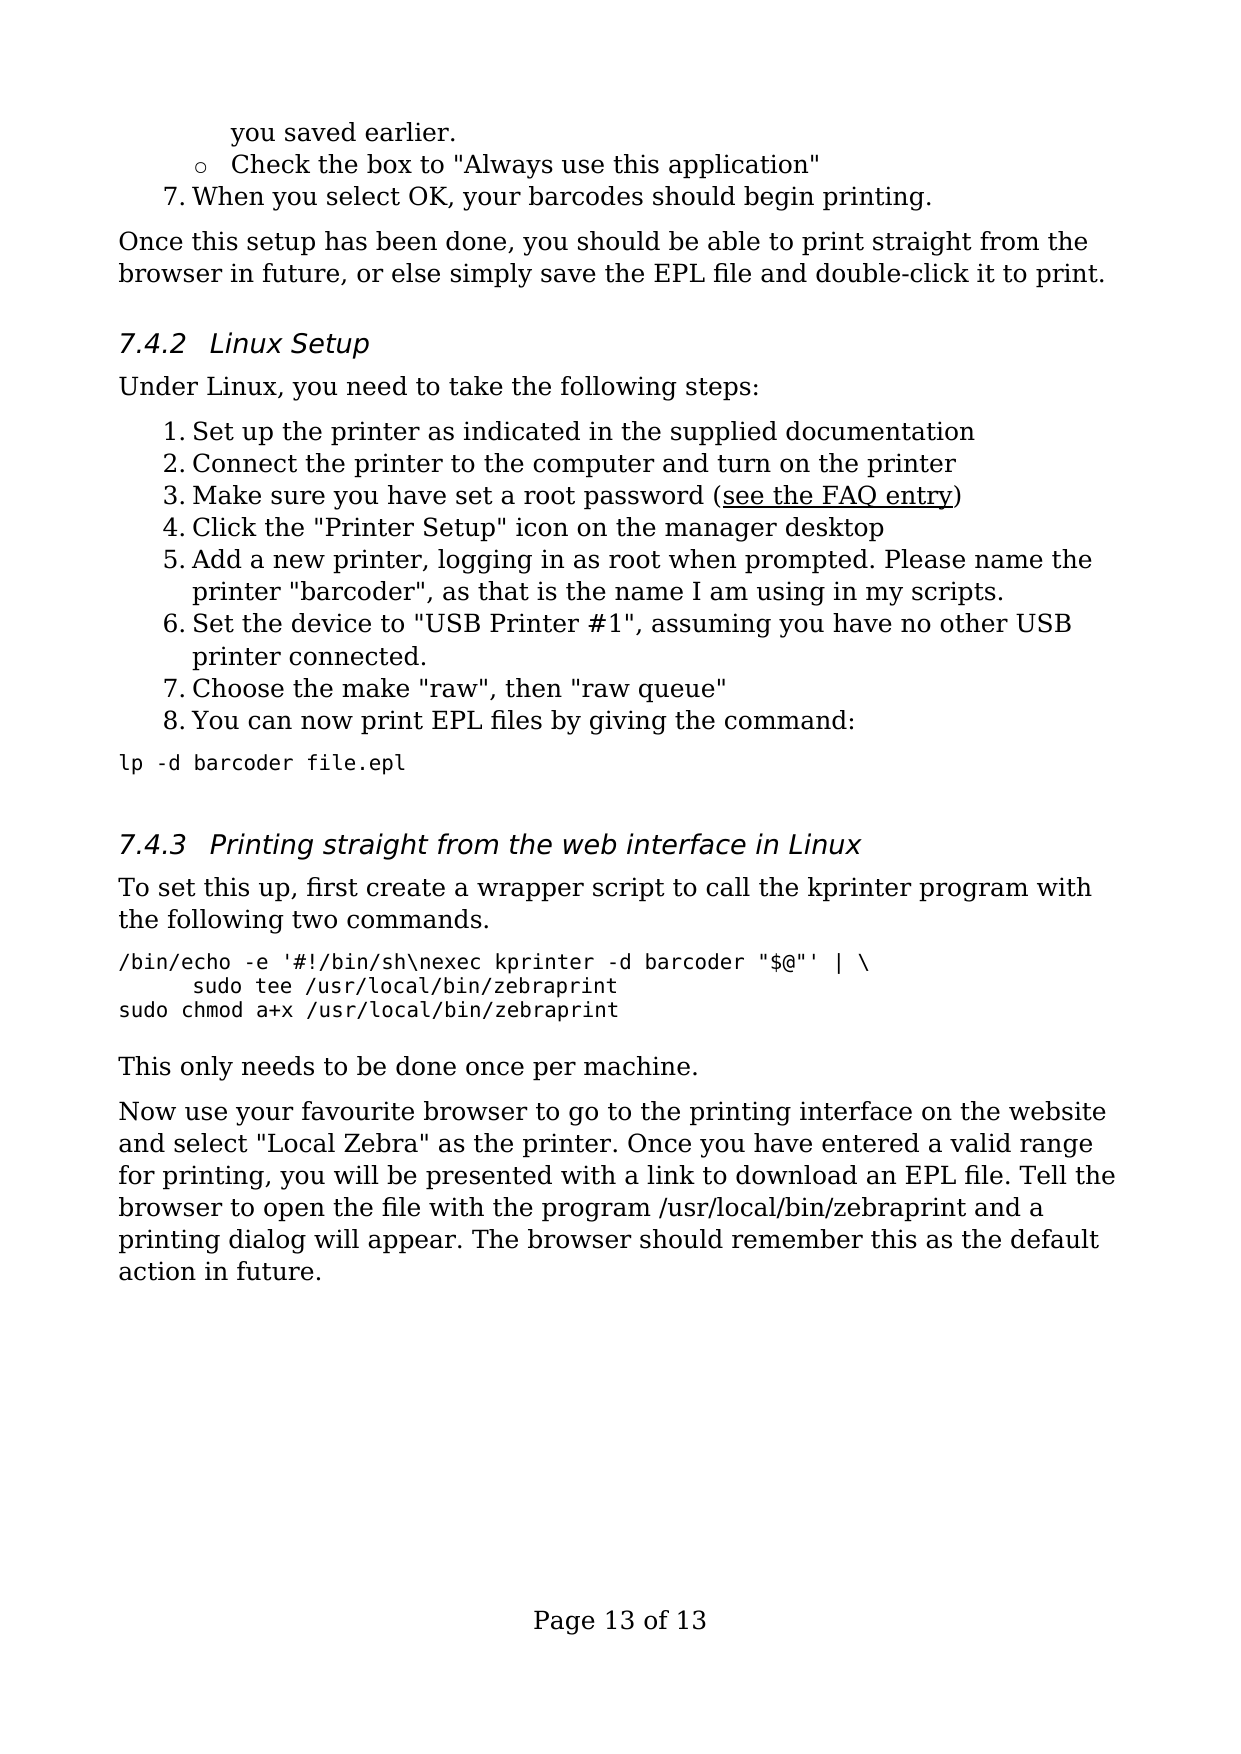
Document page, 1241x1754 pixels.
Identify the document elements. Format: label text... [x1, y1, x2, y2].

list When you select OK, your barcodes should begin printing. [162, 182, 1122, 211]
text Now use your favourite browser to go to the printing interface on the website and select "Local Zebra" as the printer. Once you have entered a valid range for printing, you will be presented with a link to download an EPL file. Tell the browser to open the file with the program /usr/local/bin/zebraprint and a printing dialog will appear. The browser should remember this as the default action in future. [118, 1097, 1122, 1286]
list Set the device to "USB Printer #1", assuming you have no other USB printer connected. [162, 610, 1122, 671]
list Connect the printer to the computer and turn on the printer [162, 449, 1122, 478]
list Check the box to "Always use this application" [193, 150, 1122, 179]
subtitle Printing straight from the web interface in Linux [118, 829, 1122, 861]
text lp -d barcoder file.epl [118, 751, 1122, 775]
text Under Linux, you need to take the following steps: [118, 373, 1122, 402]
text sudo tee /usr/local/bin/zebraprint [118, 974, 1122, 998]
list You can now print EPL files by giving the command: [162, 706, 1122, 735]
text sudo chmod a+x /usr/local/bin/zebraprint [118, 998, 1122, 1023]
list you saved earlier. [193, 118, 1122, 147]
text To set this up, first create a wrapper script to call the kprinter program with the following two commands. [118, 873, 1122, 934]
list Set up the printer as indicated in the supplied documentation [162, 417, 1122, 446]
list Add a new printer, logging in as root when prompted. Please name the printer "barcoder", as that is the name I am using in my scripts. [162, 546, 1122, 607]
subtitle Linux Setup [118, 328, 1122, 360]
text This only needs to be done once per machine. [118, 1052, 1122, 1081]
text /bin/echo -e '#!/bin/sh\nexec kprinter -d barcoder "$@"' | \ [118, 950, 1122, 974]
list Click the "Printer Setup" icon on the manager desktop [162, 513, 1122, 543]
list Make sure you have set a root password (see the FAQ entry) [162, 481, 1122, 511]
text Once this setup has been done, you should be able to print straight from the browser in future, or else simply save the EPL file and double-click it to print. [118, 227, 1122, 288]
list Choose the make "raw", then "raw queue" [162, 674, 1122, 703]
